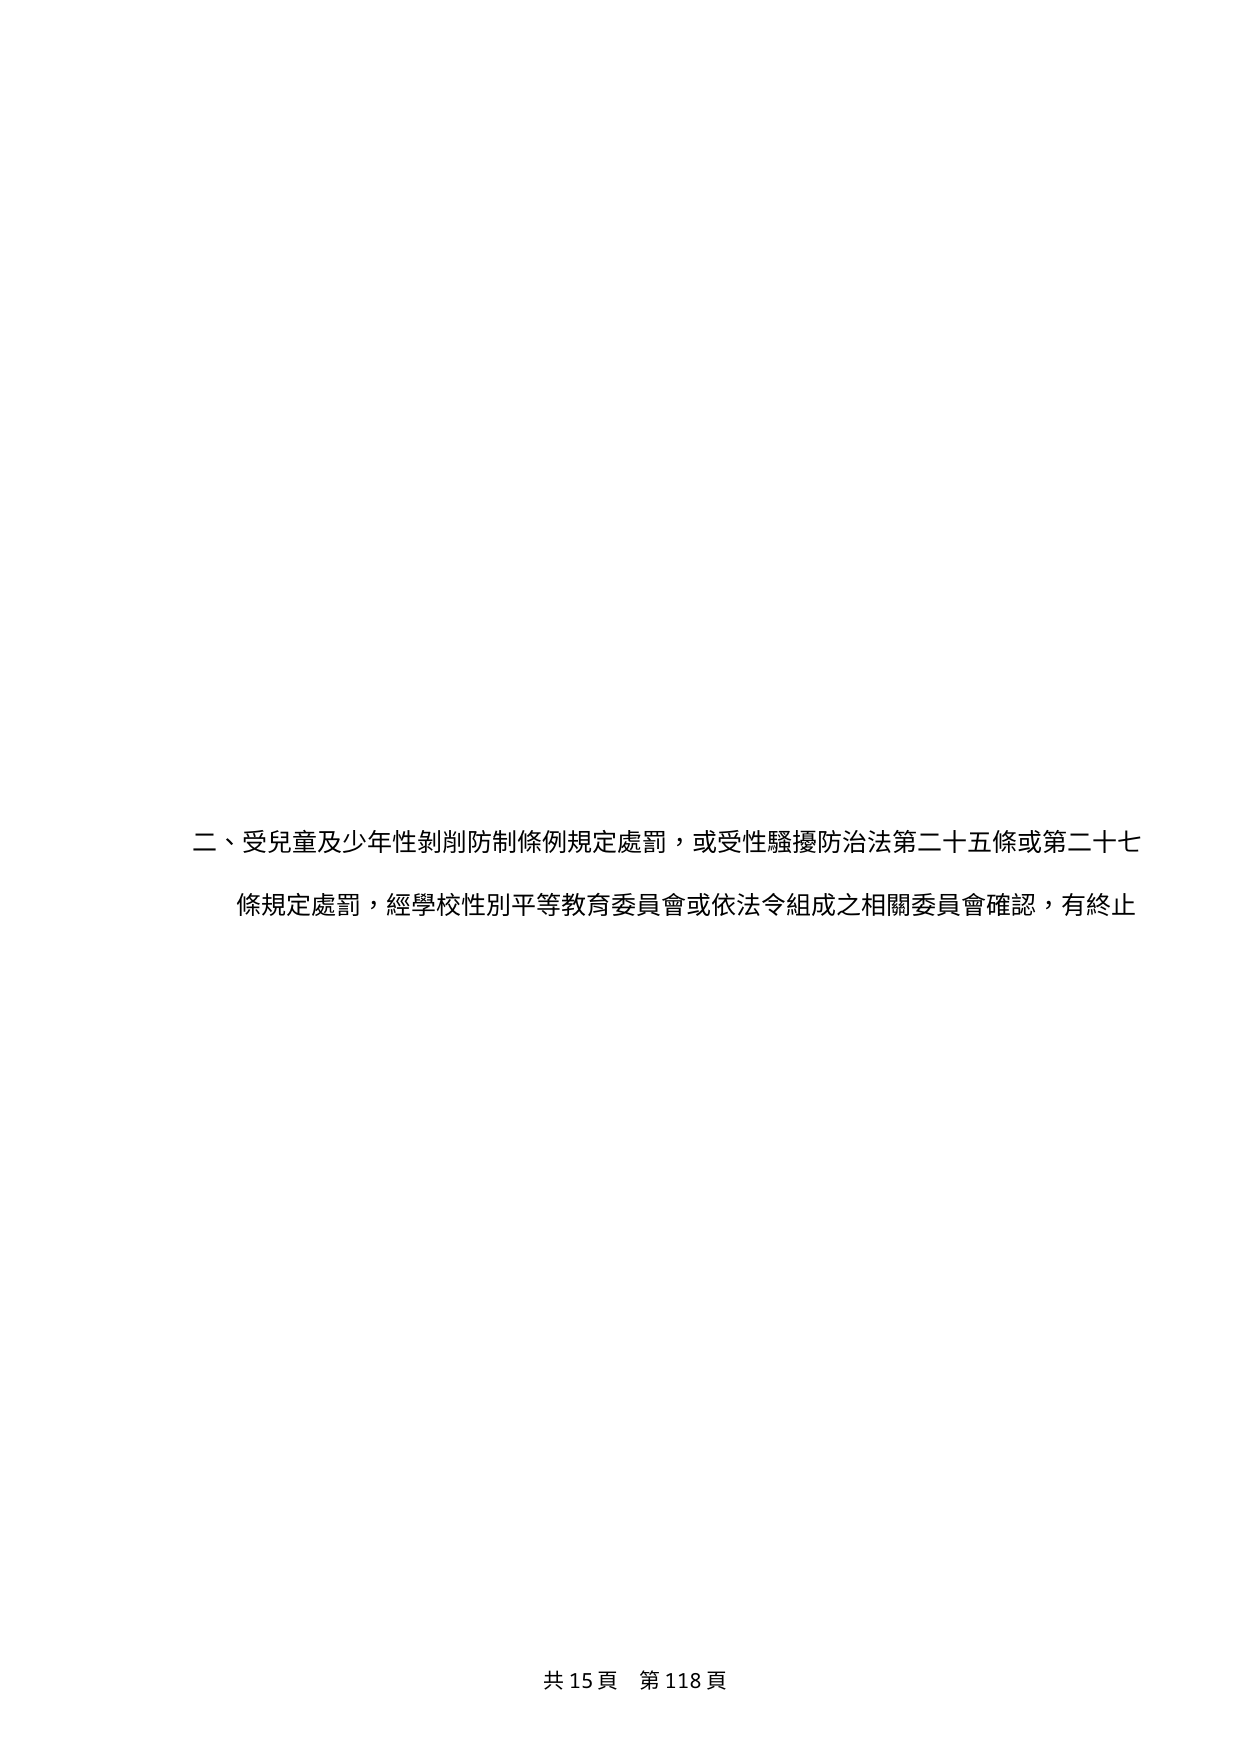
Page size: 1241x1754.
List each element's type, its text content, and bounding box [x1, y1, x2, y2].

text 二、受兒童及少年性剝削防制條例規定處罰，或受性騷擾防治法第二十五條或第二十七條規定處罰，經學校性別平等教育委員會或依法令組成之相關委員會確認，有終止 [192, 799, 1152, 924]
